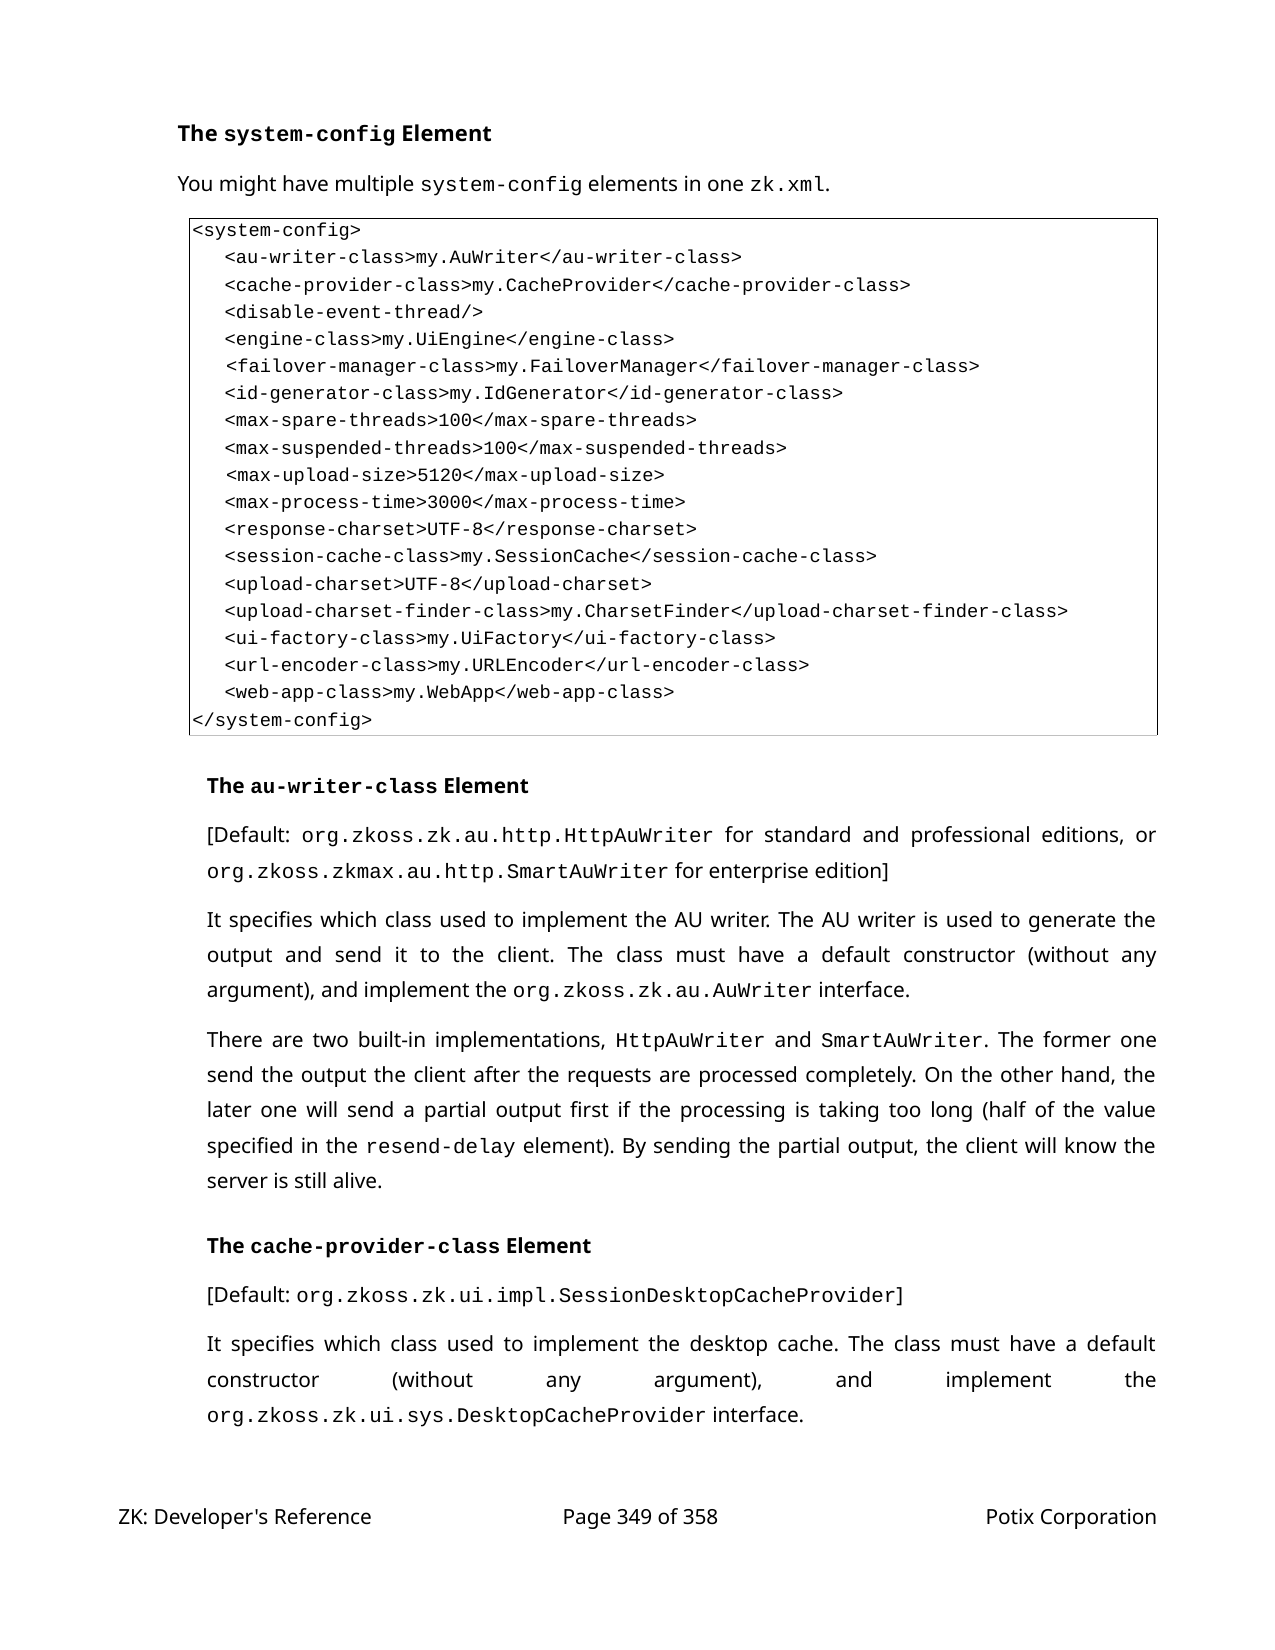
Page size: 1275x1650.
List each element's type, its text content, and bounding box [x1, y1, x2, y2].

text [Default: org.zkoss.zk.au.http.HttpAuWriter for standard and professional editions, or org.zkoss.zkmax.au.http.SmartAuWriter for enterprise edition] [207, 821, 1157, 884]
text </system-config> [190, 707, 1157, 735]
text There are two built-in implementations, HttpAuWriter and SmartAuWriter. The former one send the output the client after the requests are processed completely. On the other hand, the later one will send a partial output first if the processing is taking too long (half of the value specified in the resend-delay element). By sending the partial output, the client will know the server is still alive. [207, 1025, 1157, 1194]
text <failover-manager-class>my.FailoverManager</failover-manager-class> [190, 354, 1157, 378]
text <engine-class>my.UiEngine</engine-class> [190, 327, 1157, 351]
text You might have multiple system-config elements in one zk.xml. [177, 169, 1157, 197]
text <max-upload-size>5120</max-upload-size> [190, 463, 1157, 487]
text <response-charset>UTF-8</response-charset> [190, 517, 1157, 541]
text <web-app-class>my.WebApp</web-app-class> [190, 680, 1157, 704]
text <id-generator-class>my.IdGenerator</id-generator-class> [190, 381, 1157, 405]
text <url-encoder-class>my.URLEncoder</url-encoder-class> [190, 653, 1157, 677]
text <disable-event-thread/> [190, 299, 1157, 324]
text <max-suspended-threads>100</max-suspended-threads> [190, 436, 1157, 460]
text <max-process-time>3000</max-process-time> [190, 490, 1157, 514]
text <max-spare-threads>100</max-spare-threads> [190, 408, 1157, 433]
text <upload-charset-finder-class>my.CharsetFinder</upload-charset-finder-class> [190, 599, 1157, 623]
text <ui-factory-class>my.UiFactory</ui-factory-class> [190, 626, 1157, 650]
text <session-cache-class>my.SessionCache</session-cache-class> [190, 544, 1157, 568]
subtitle The au-writer-class Element [207, 771, 1157, 800]
text <system-config> [190, 219, 1157, 242]
subtitle The system-config Element [177, 118, 1157, 148]
subtitle The cache-provider-class Element [207, 1231, 1157, 1260]
text <upload-charset>UTF-8</upload-charset> [190, 571, 1157, 596]
text <au-writer-class>my.AuWriter</au-writer-class> [190, 245, 1157, 269]
text It specifies which class used to implement the desktop cache. The class must have a default constructor (without any argument), and implement the org.zkoss.zk.ui.sys.DesktopCacheProvider interface. [207, 1329, 1157, 1428]
text <cache-provider-class>my.CacheProvider</cache-provider-class> [190, 272, 1157, 297]
text [Default: org.zkoss.zk.ui.impl.SessionDesktopCacheProvider] [207, 1280, 1157, 1309]
text It specifies which class used to implement the AU writer. The AU writer is used to generate the output and send it to the client. The class must have a default constructor (without any argument), and implement the org.zkoss.zk.au.AuWriter interface. [207, 905, 1157, 1004]
